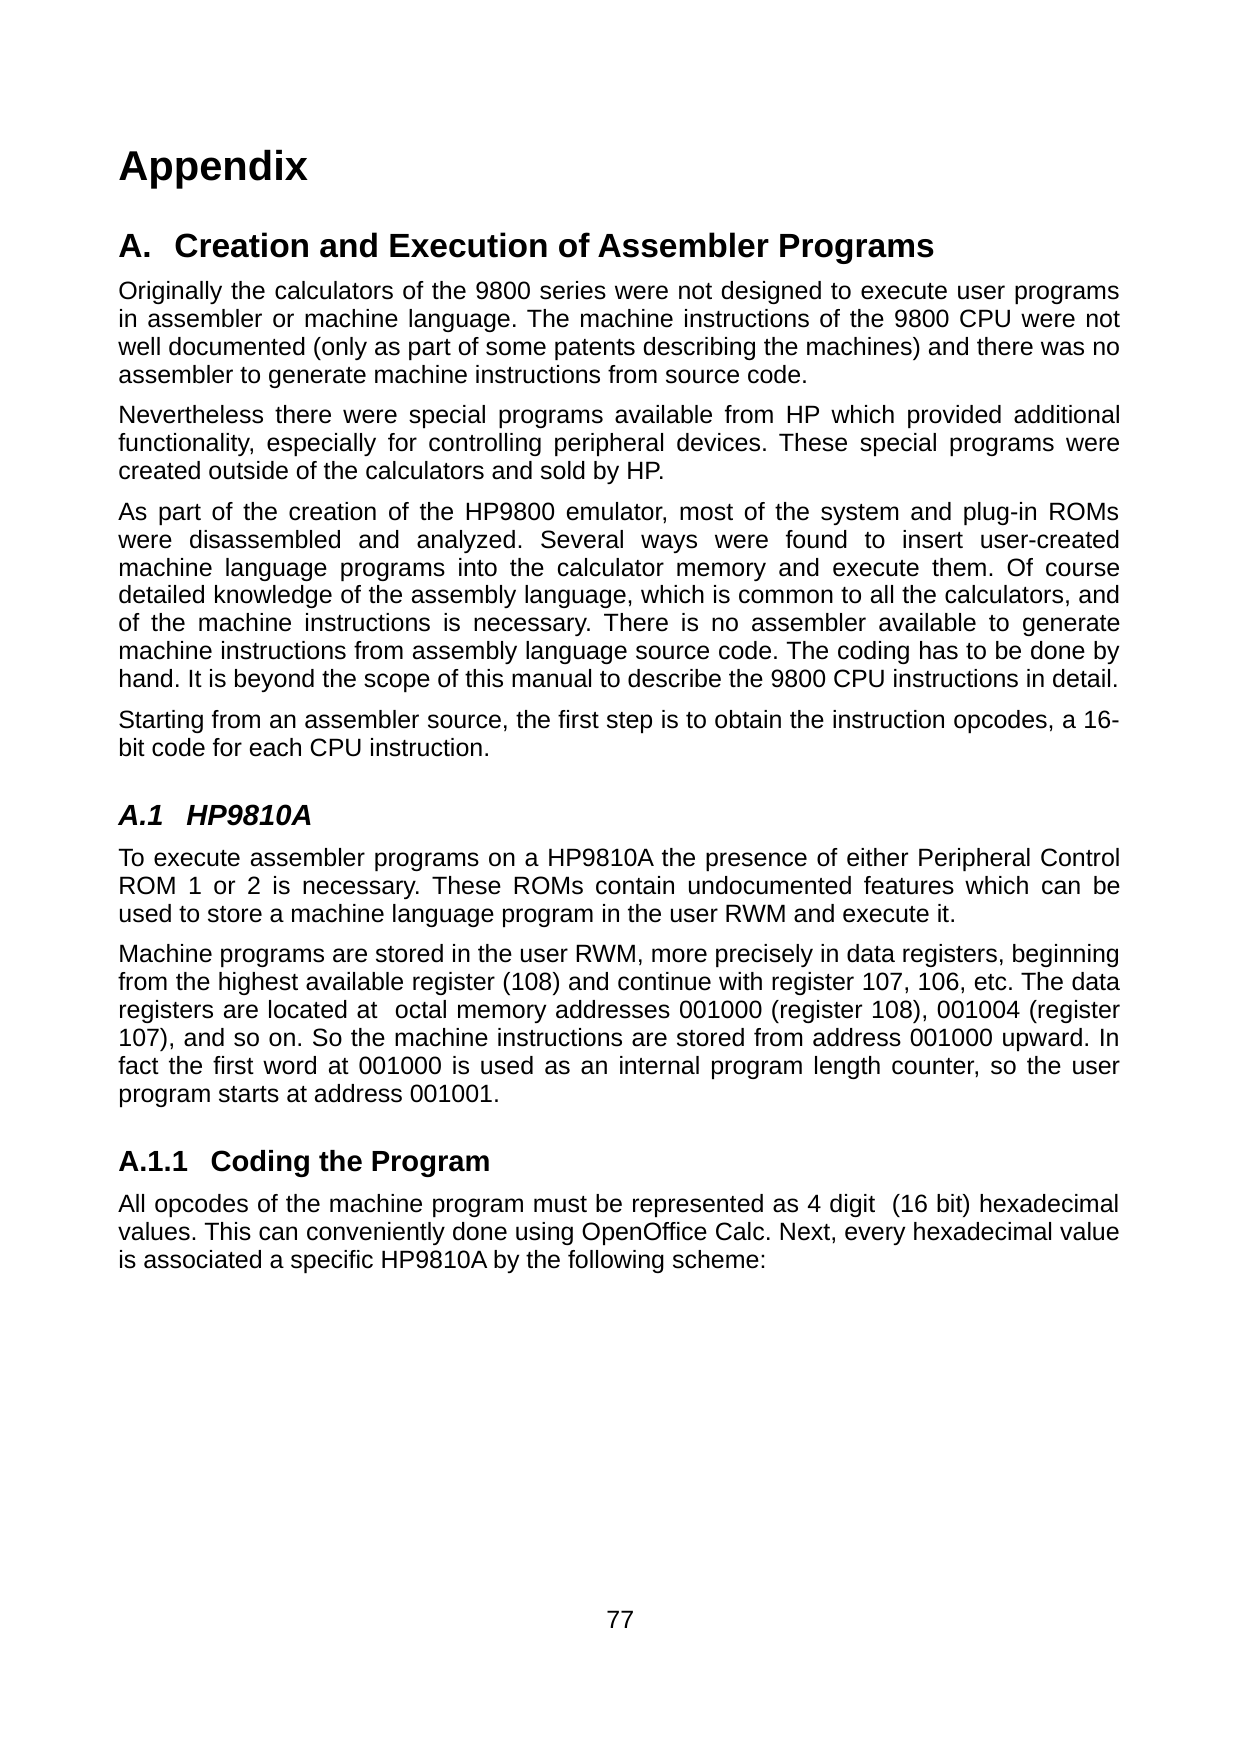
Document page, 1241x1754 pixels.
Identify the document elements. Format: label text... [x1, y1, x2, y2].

subtitle Coding the Program [118, 1145, 1122, 1178]
subtitle Appendix [118, 143, 1122, 190]
text Machine programs are stored in the user RWM, more precisely in data registers, beginning from the highest available register (108) and continue with register 107, 106, etc. The data registers are located at octal memory addresses 001000 (register 108), 001004 (register 107), and so on. So the machine instructions are stored from address 001000 upward. In fact the first word at 001000 is used as an internal program length counter, so the user program starts at address 001001. [118, 940, 1122, 1108]
text All opcodes of the machine program must be represented as 4 digit (16 bit) hexadecimal values. This can conveniently done using OpenOffice Calc. Next, every hexadecimal value is associated a specific HP9810A by the following scheme: [118, 1190, 1122, 1274]
text Nevertheless there were special programs available from HP which provided additional functionality, especially for controlling peripheral devices. These special programs were created outside of the calculators and sold by HP. [118, 401, 1122, 485]
text To execute assembler programs on a HP9810A the presence of either Peripheral Control ROM 1 or 2 is necessary. These ROMs contain undocumented features which can be used to store a machine language program in the user RWM and execute it. [118, 844, 1122, 928]
text Starting from an assembler source, the first step is to obtain the instruction opcodes, a 16-bit code for each CPU instruction. [118, 706, 1122, 761]
text Originally the calculators of the 9800 series were not designed to execute user programs in assembler or machine language. The machine instructions of the 9800 CPU were not well documented (only as part of some patents describing the machines) and there was no assembler to generate machine instructions from source code. [118, 277, 1122, 389]
subtitle HP9810A [118, 799, 1122, 831]
text As part of the creation of the HP9800 emulator, most of the system and plug-in ROMs were disassembled and analyzed. Several ways were found to insert user-created machine language programs into the calculator memory and execute them. Of course detailed knowledge of the assembly language, which is common to all the calculators, and of the machine instructions is necessary. There is no assembler available to generate machine instructions from assembly language source code. The coding has to be done by hand. It is beyond the scope of this manual to describe the 9800 CPU instructions in detail. [118, 498, 1122, 693]
subtitle Creation and Execution of Assembler Programs [118, 227, 1122, 265]
